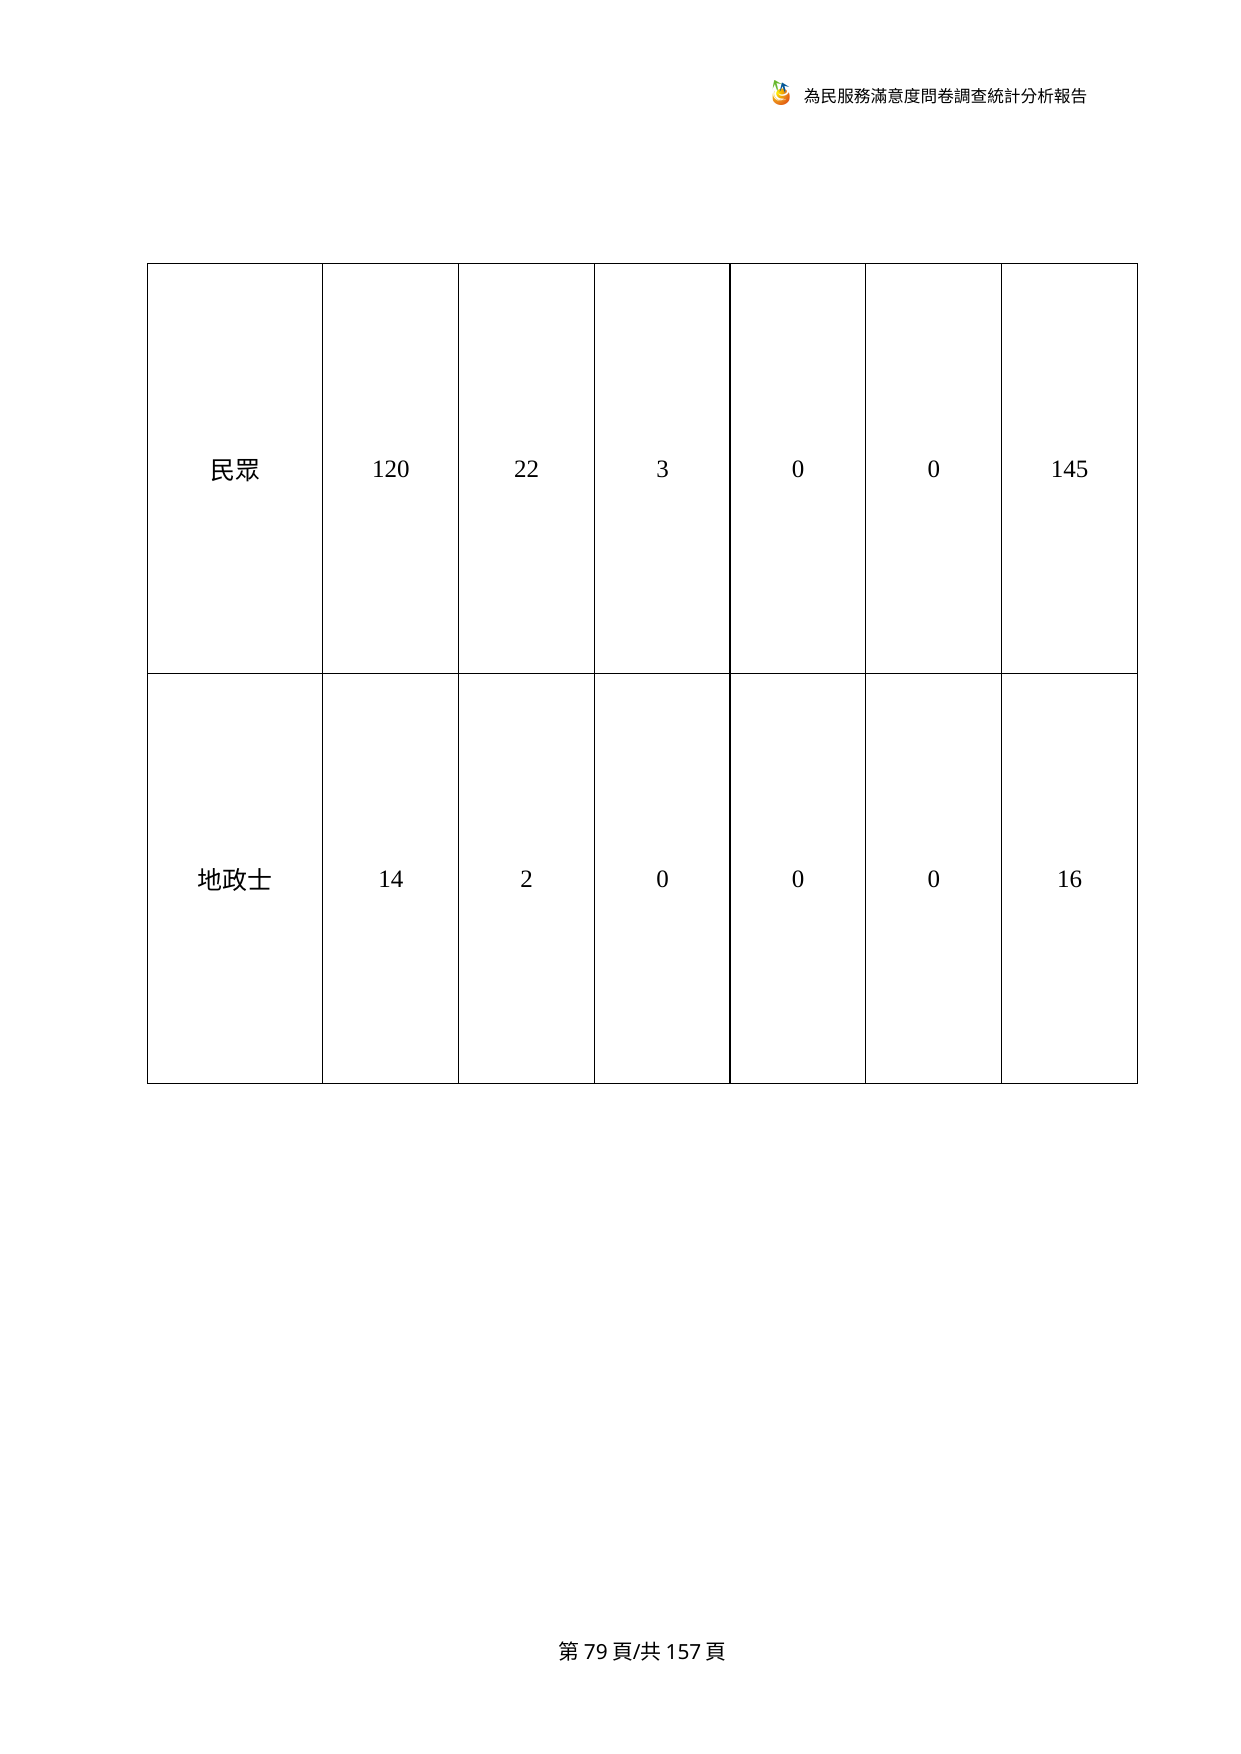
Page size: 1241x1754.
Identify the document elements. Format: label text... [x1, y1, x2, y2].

picture [772, 80, 790, 105]
table_cell 2 [459, 674, 594, 1083]
table_cell 120 [323, 264, 458, 673]
table_cell 0 [595, 674, 729, 1083]
table_cell 0 [866, 674, 1001, 1083]
table_cell 0 [731, 264, 865, 673]
table_cell 16 [1002, 674, 1137, 1083]
table_cell 22 [459, 264, 594, 673]
table_cell 3 [595, 264, 729, 673]
table_cell 14 [323, 674, 458, 1083]
table_cell 0 [731, 674, 865, 1083]
table_cell 民眾 [148, 264, 322, 673]
table_cell 0 [866, 264, 1001, 673]
table_cell 145 [1002, 264, 1137, 673]
table_cell 地政士 [148, 674, 322, 1083]
